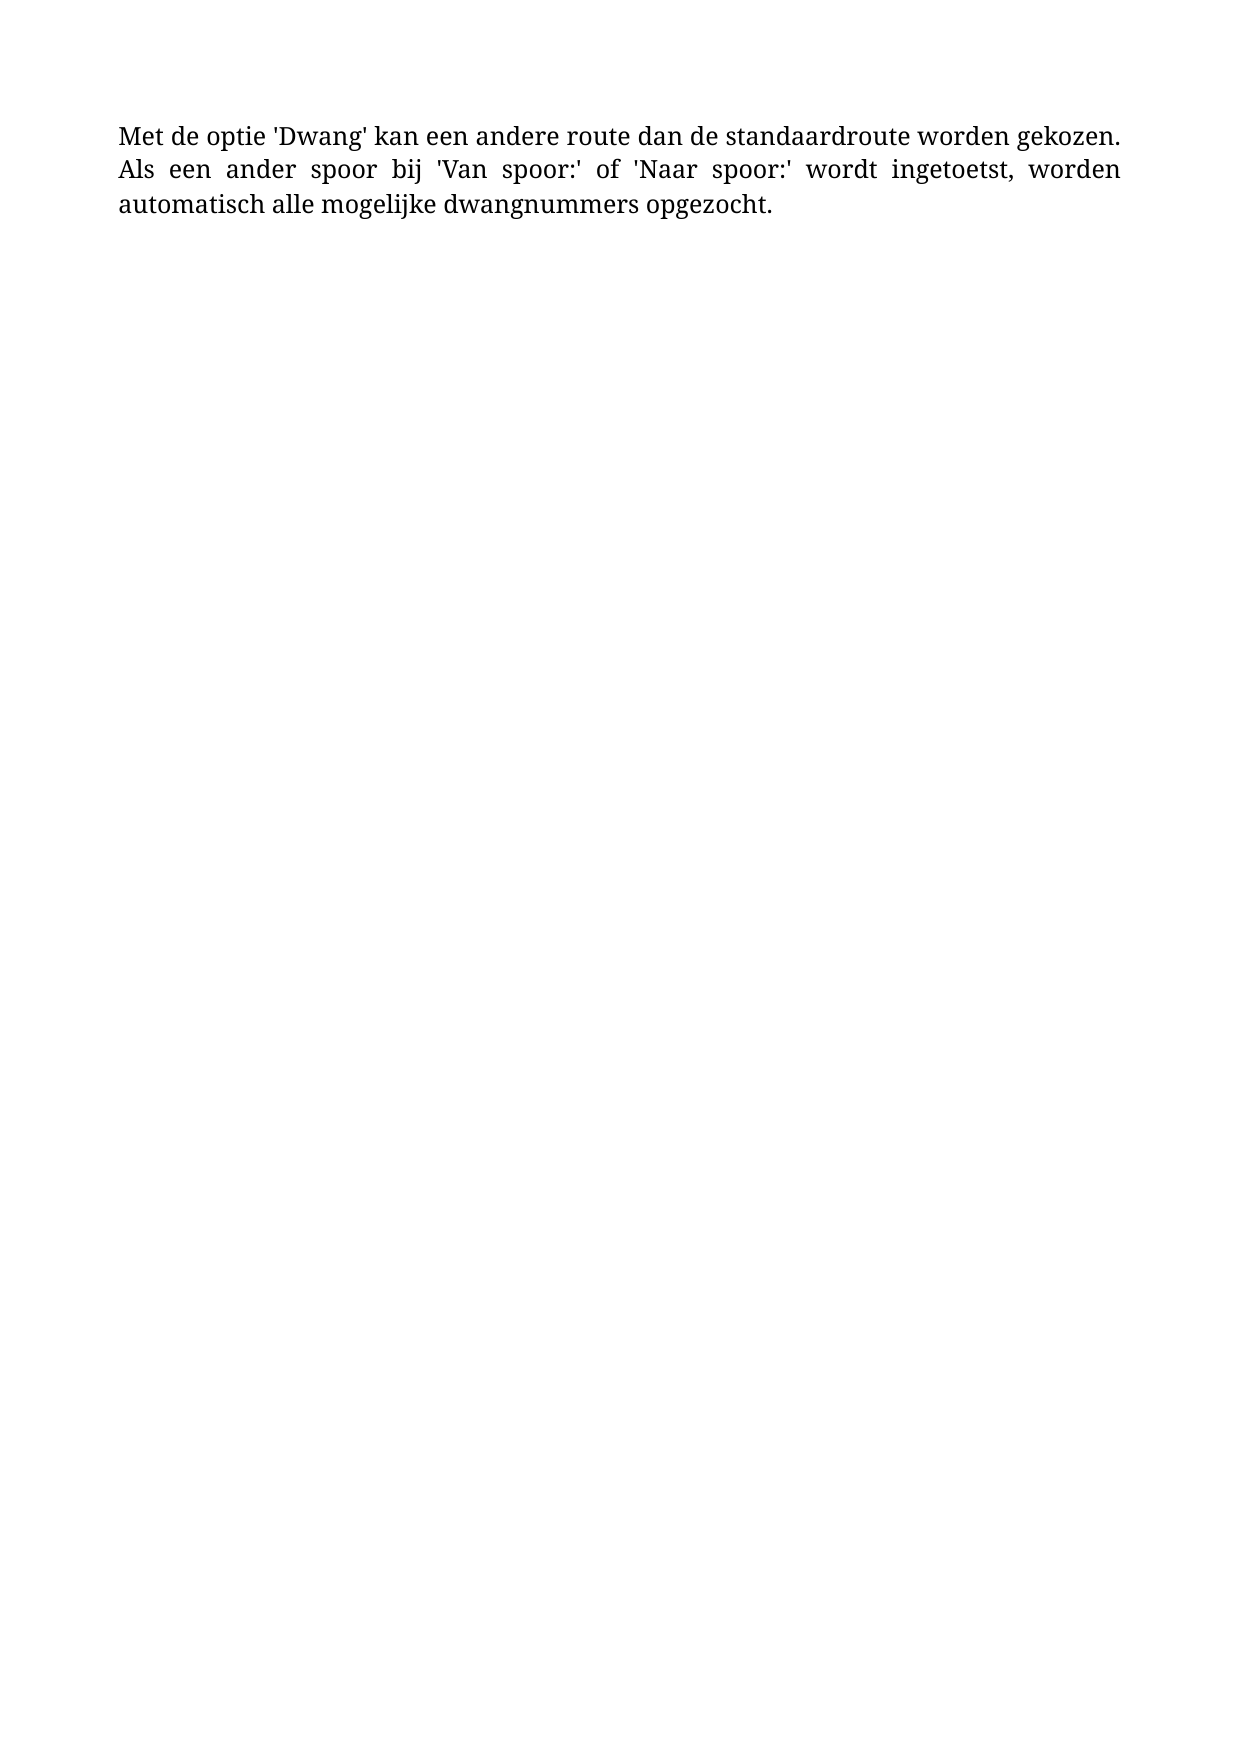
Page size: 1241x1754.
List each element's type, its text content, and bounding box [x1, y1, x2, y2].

text Met de optie 'Dwang' kan een andere route dan de standaardroute worden gekozen. Als een ander spoor bij 'Van spoor:' of 'Naar spoor:' wordt ingetoetst, worden automatisch alle mogelijke dwangnummers opgezocht. [118, 118, 1122, 220]
